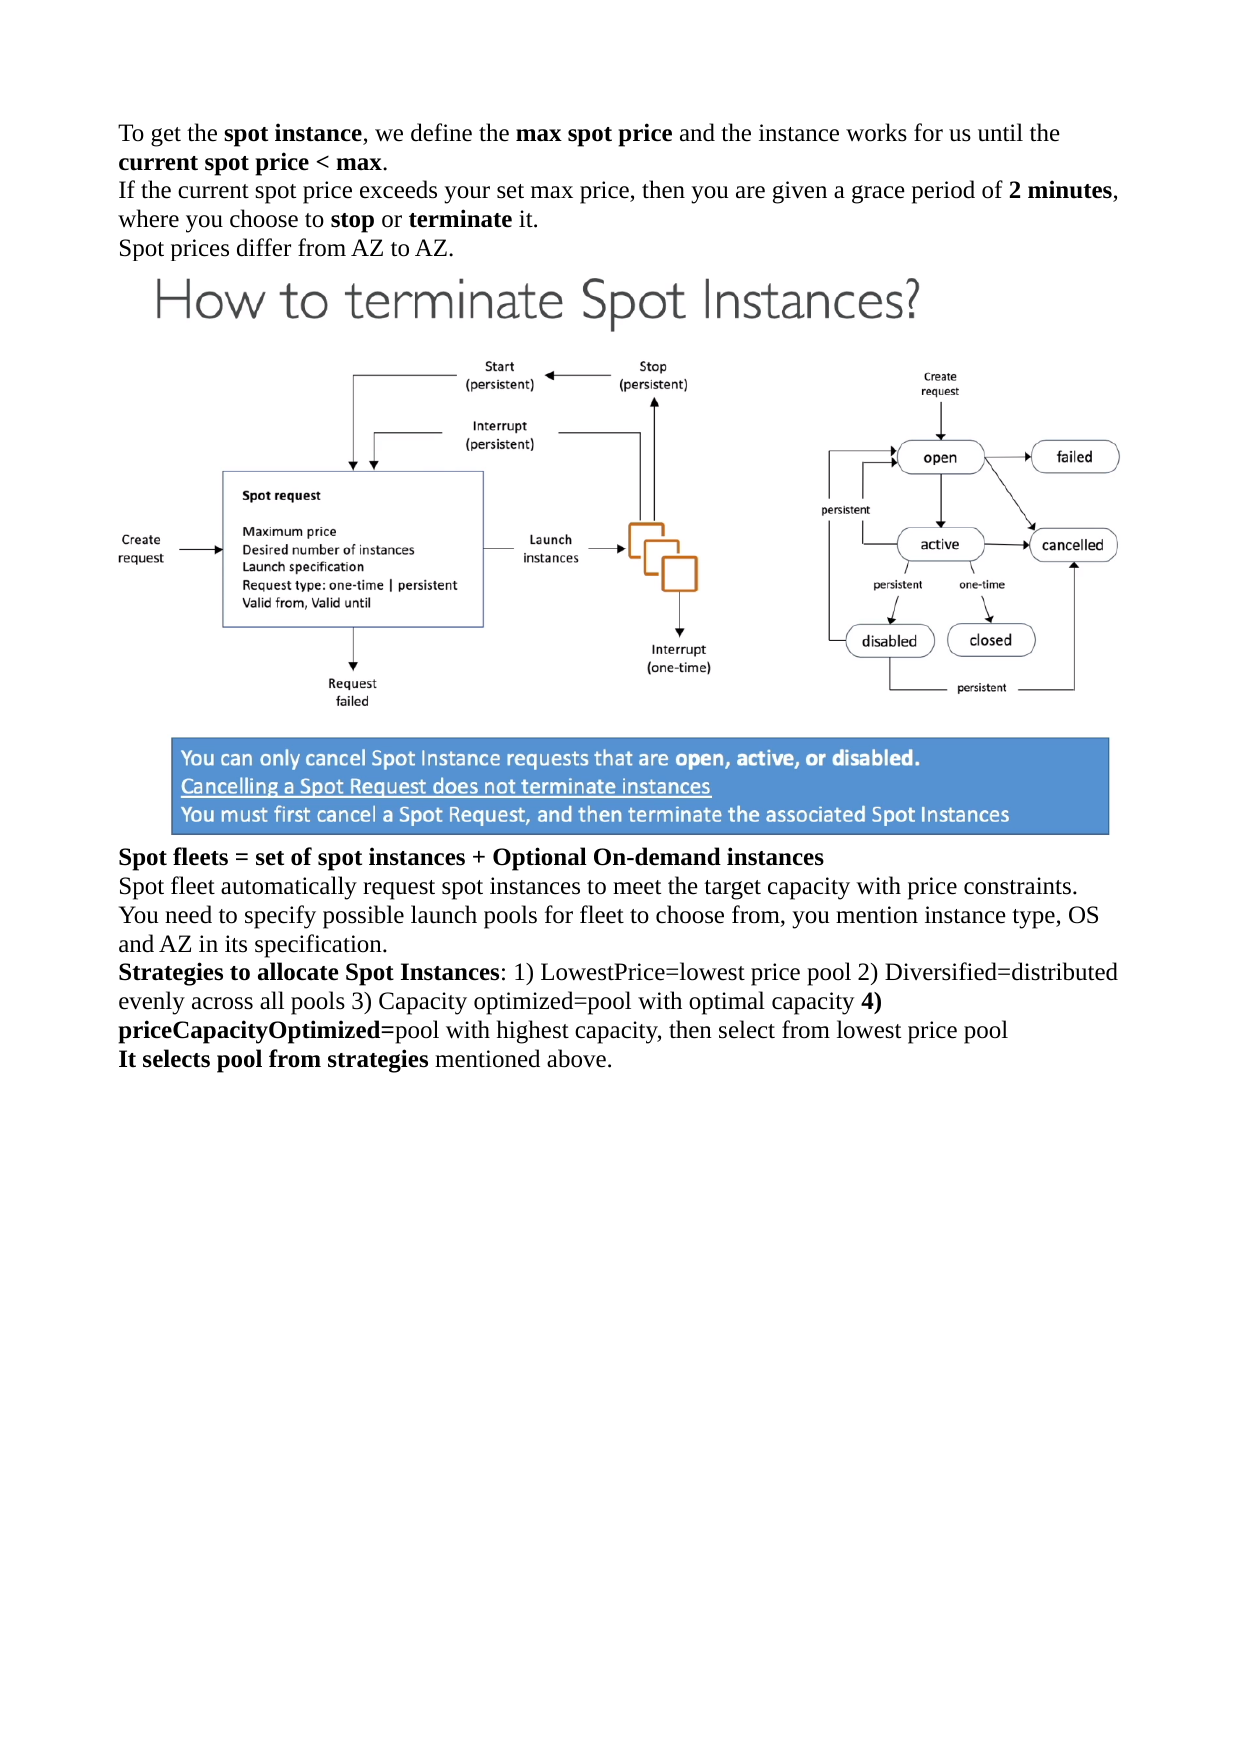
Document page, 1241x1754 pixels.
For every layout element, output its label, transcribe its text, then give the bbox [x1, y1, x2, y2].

text It selects pool from strategies mentioned above. [118, 1044, 1122, 1072]
text If the current spot price exceeds your set max price, then you are given a grace period of 2 minutes, where you choose to stop or terminate it. [118, 176, 1122, 233]
text Spot prices differ from AZ to AZ. [118, 233, 1122, 261]
text To get the spot instance, we define the max spot price and the instance works for us until the current spot price < max. [118, 118, 1122, 176]
picture [118, 261, 1123, 843]
text Spot fleet automatically request spot instances to meet the target capacity with price constraints. You need to specify possible launch pools for fleet to choose from, you mention instance type, OS and AZ in its specification. Strategies to allocate Spot Instances: 1) LowestPrice=lowest price pool 2) Diversified=distributed evenly across all pools 3) Capacity optimized=pool with optimal capacity 4) priceCapacityOptimized=pool with highest capacity, then select from lowest price pool [118, 871, 1122, 1044]
text Spot fleets = set of spot instances + Optional On-demand instances [118, 843, 1122, 871]
